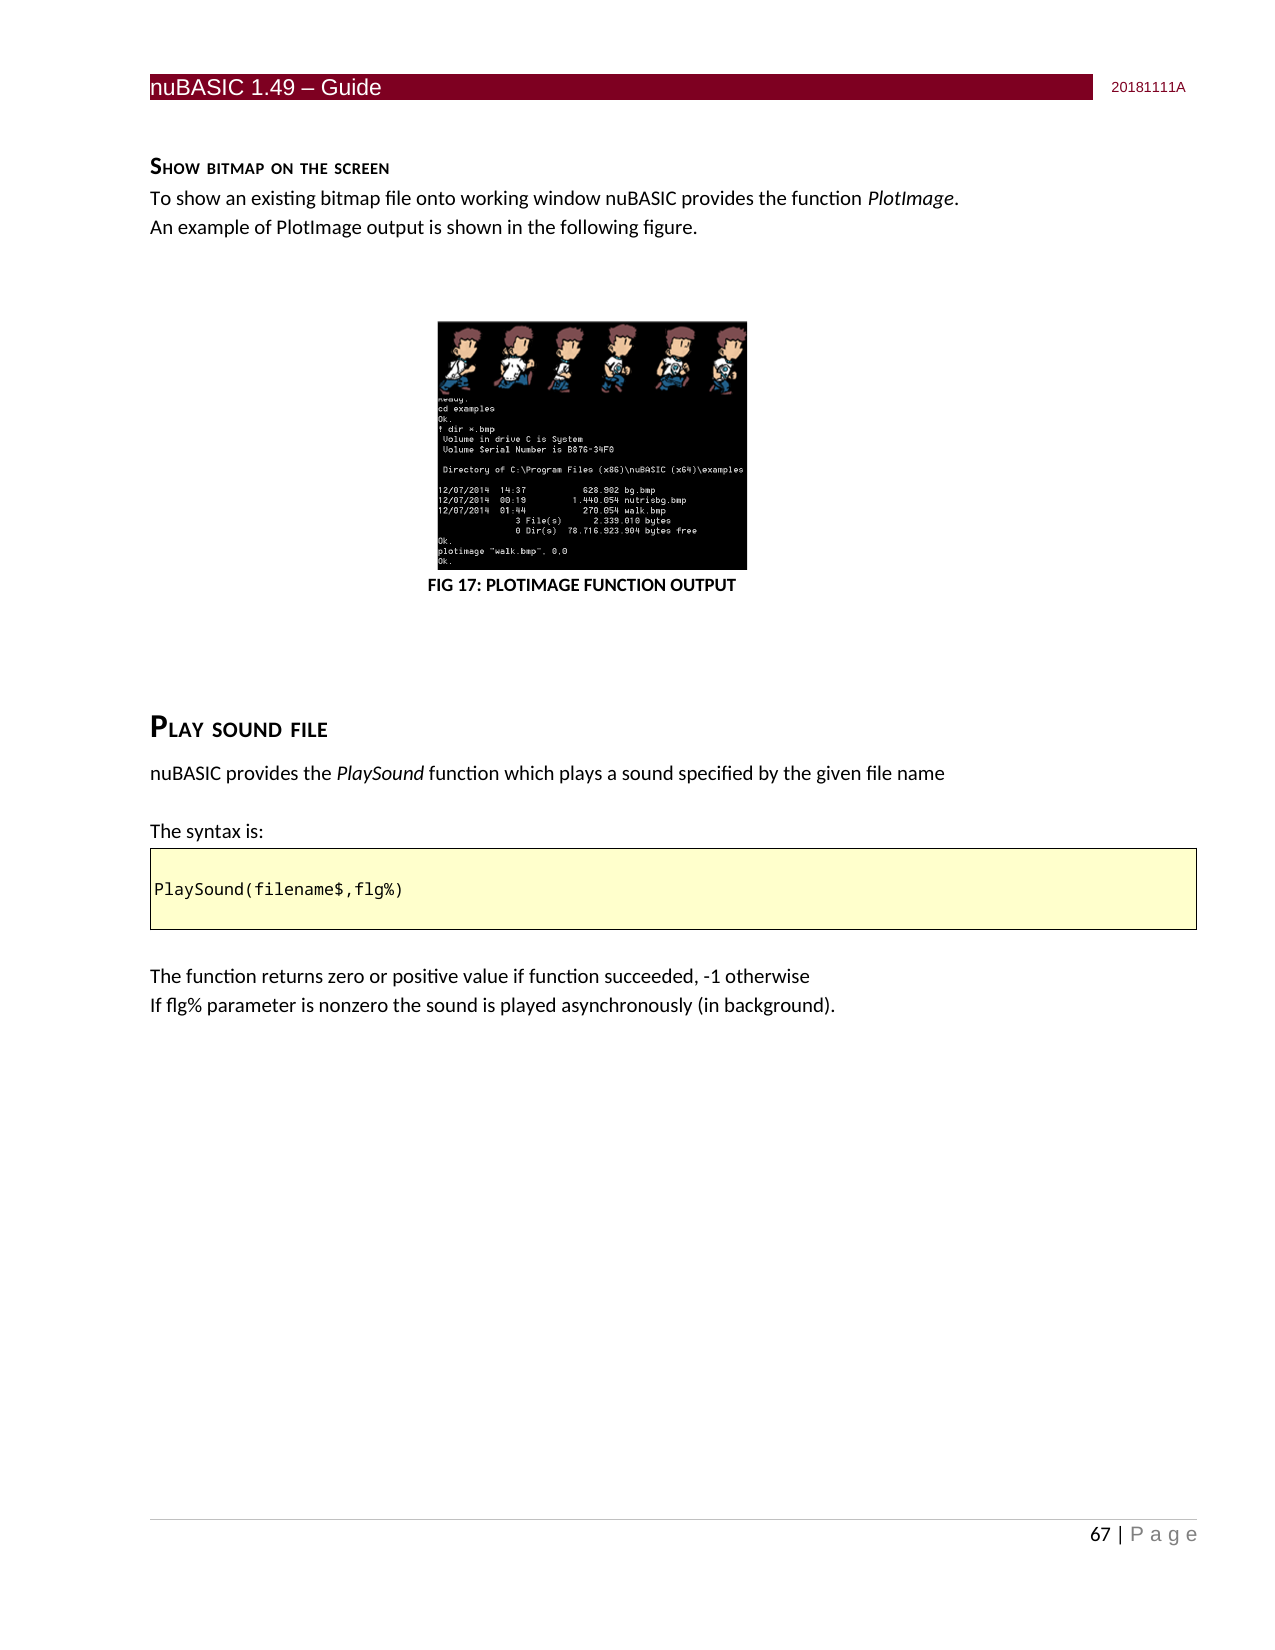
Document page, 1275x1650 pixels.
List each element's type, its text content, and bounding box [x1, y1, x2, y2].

subtitle Play sound file [150, 705, 1197, 746]
text To show an existing bitmap file onto working window nuBASIC provides the function PlotImage. [150, 185, 1197, 210]
text An example of PlotImage output is shown in the following figure. [150, 214, 1197, 239]
text Fig 17: PlotImage function output [386, 309, 778, 596]
text If flg% parameter is nonzero the sound is played asynchronously (in background). [150, 992, 1197, 1017]
list PlaySound(filename$,flg%) [151, 874, 1196, 900]
text nuBASIC provides the PlaySound function which plays a sound specified by the given file name [150, 760, 1197, 786]
subtitle Show bitmap on the screen [150, 150, 1197, 181]
text The function returns zero or positive value if function succeeded, -1 otherwise [150, 963, 1197, 988]
text The syntax is: [150, 818, 1197, 844]
